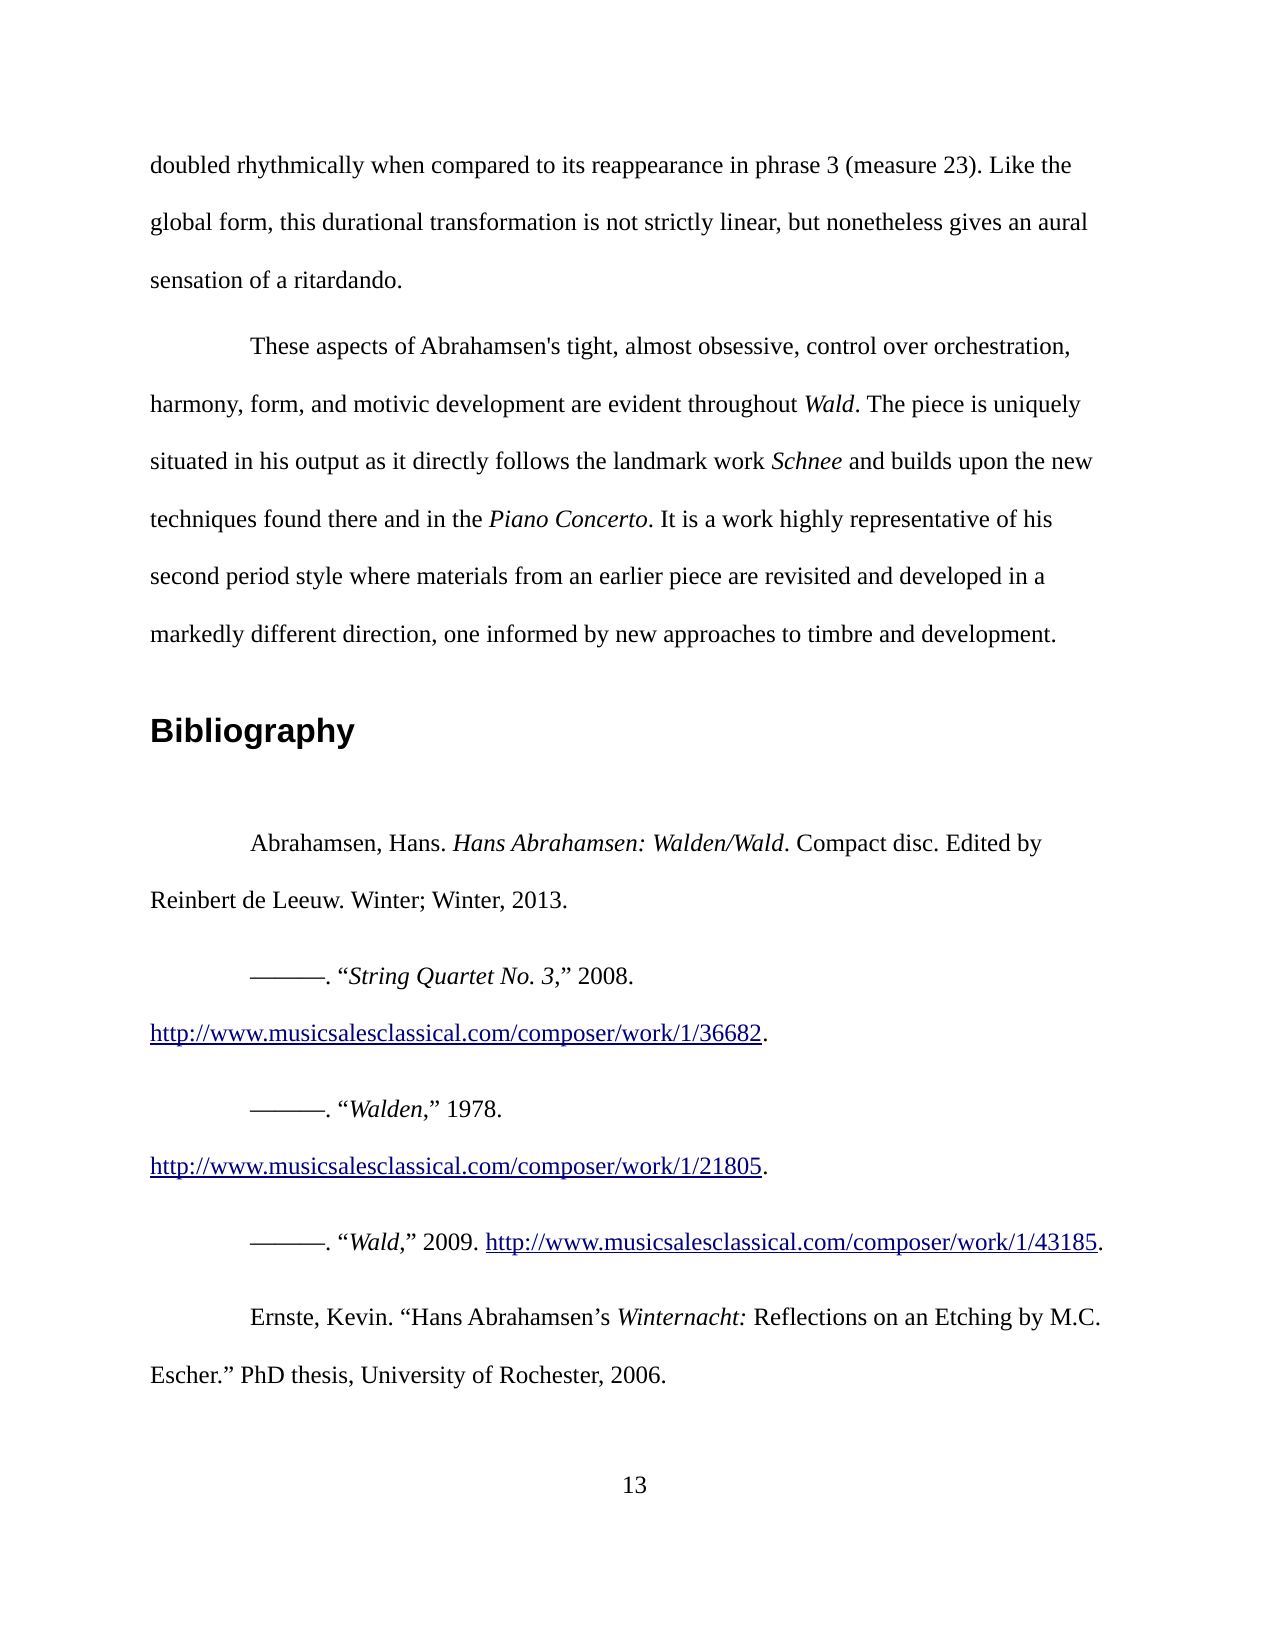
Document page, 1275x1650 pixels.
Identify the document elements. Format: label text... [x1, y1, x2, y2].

text ———. “String Quartet No. 3,” 2008. http://www.musicsalesclassical.com/composer/work/1/36682. [150, 961, 1125, 1047]
text ———. “Walden,” 1978. http://www.musicsalesclassical.com/composer/work/1/21805. [150, 1094, 1125, 1180]
text Ernste, Kevin. “Hans Abrahamsen’s Winternacht: Reflections on an Etching by M.C. Escher.” PhD thesis, University of Rochester, 2006. [150, 1302, 1125, 1388]
text ———. “Wald,” 2009. http://www.musicsalesclassical.com/composer/work/1/43185. [150, 1227, 1125, 1256]
text These aspects of Abrahamsen's tight, almost obsessive, control over orchestration, harmony, form, and motivic development are evident throughout Wald. The piece is uniquely situated in his output as it directly follows the landmark work Schnee and builds upon the new techniques found there and in the Piano Concerto. It is a work highly representative of his second period style where materials from an earlier piece are revisited and developed in a markedly different direction, one informed by new approaches to timbre and development. [150, 331, 1125, 648]
subtitle Bibliography [150, 710, 1125, 749]
text Abrahamsen, Hans. Hans Abrahamsen: Walden/Wald. Compact disc. Edited by Reinbert de Leeuw. Winter; Winter, 2013. [150, 828, 1125, 914]
text doubled rhythmically when compared to its reappearance in phrase 3 (measure 23). Like the global form, this durational transformation is not strictly linear, but nonetheless gives an aural sensation of a ritardando. [150, 150, 1125, 294]
